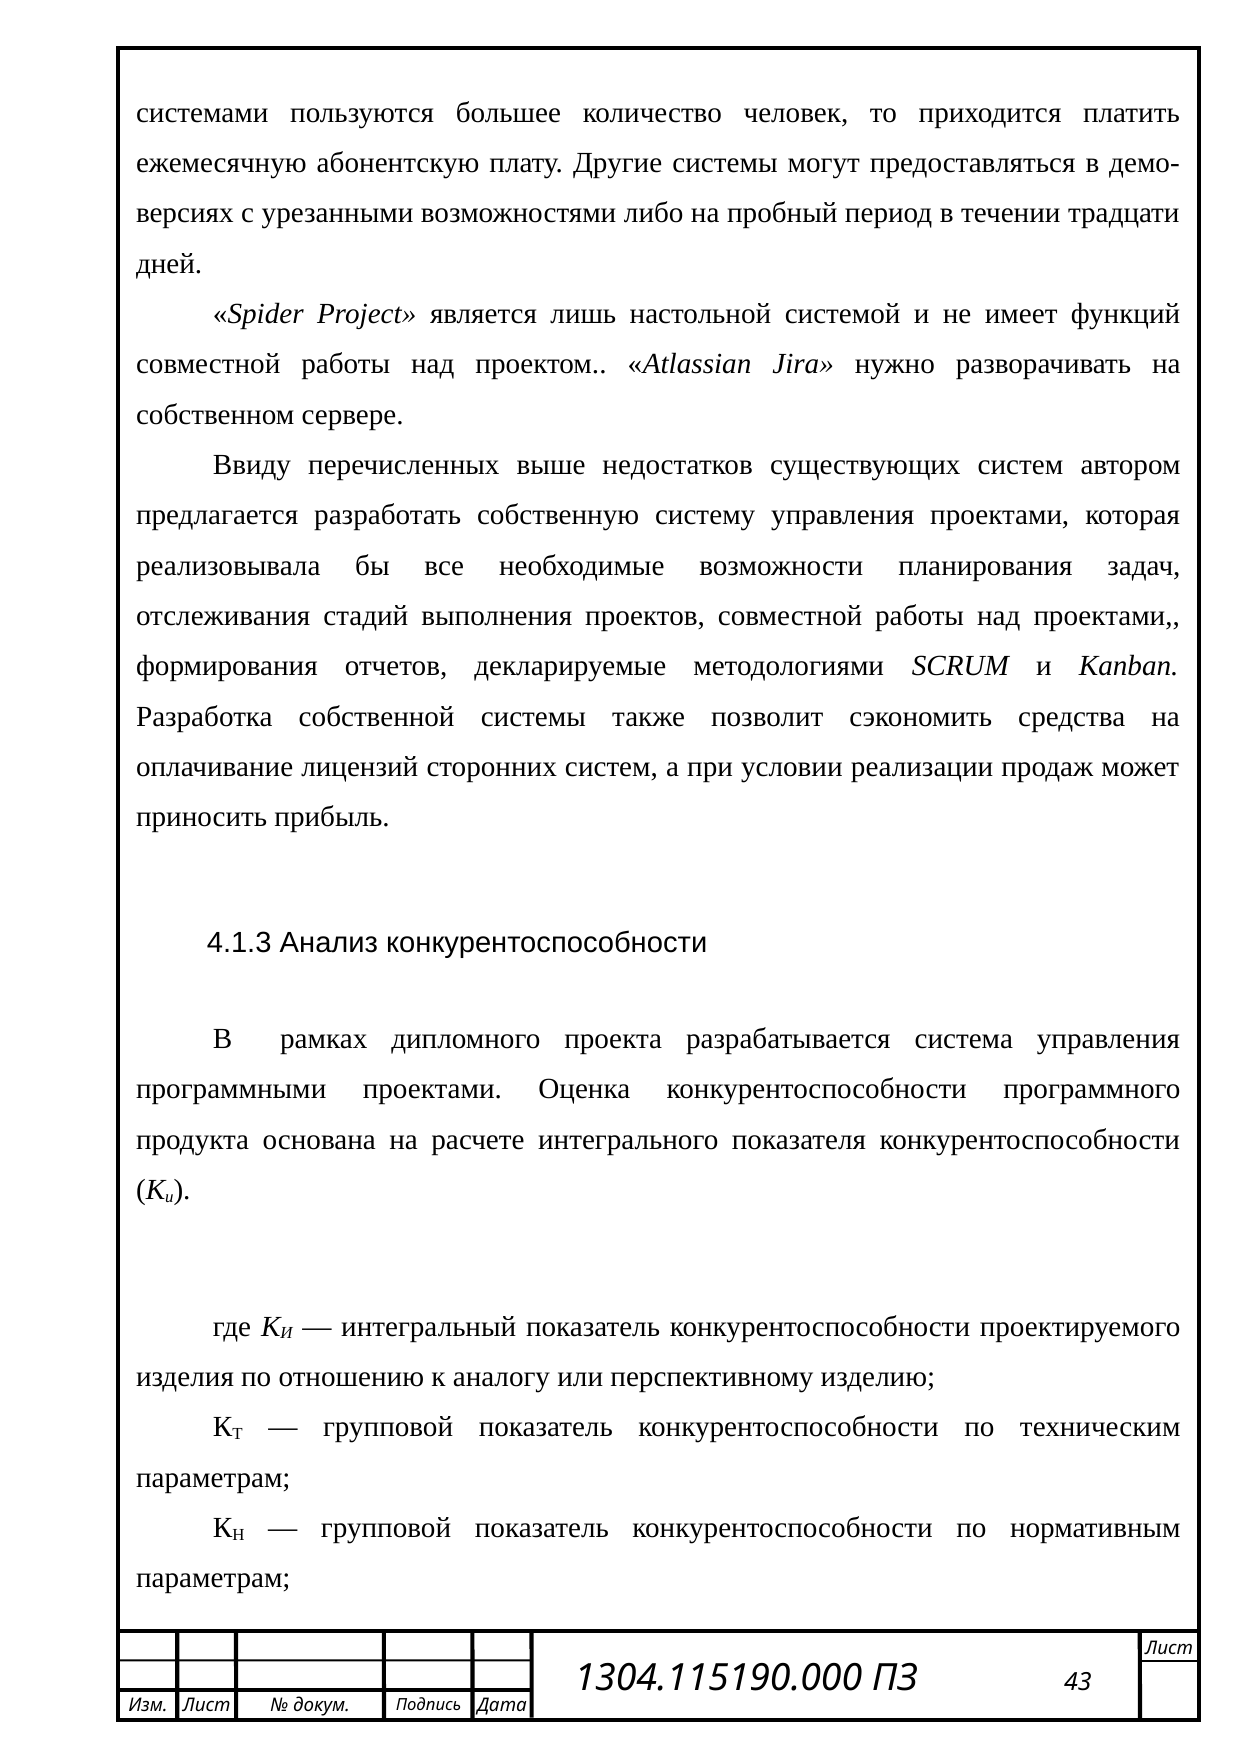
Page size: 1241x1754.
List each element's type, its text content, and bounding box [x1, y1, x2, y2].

subtitle 4.1.3 Анализ конкурентоспособности [136, 925, 1181, 958]
text КТ — групповой показатель конкурентоспособности по техническим параметрам; [136, 1409, 1181, 1493]
text Ввиду перечисленных выше недостатков существующих систем автором предлагается разработать собственную систему управления проектами, которая реализовывала бы все необходимые возможности планирования задач, отслеживания стадий выполнения проектов, совместной работы над проектами,, формирования отчетов, декларируемые методологиями SCRUM и Kanban. Разработка собственной системы также позволит сэкономить средства на оплачивание лицензий сторонних систем, а при условии реализации продаж может приносить прибыль. [136, 447, 1181, 833]
text где КИ — интегральный показатель конкурентоспособности проектируемого изделия по отношению к аналогу или перспективному изделию; [136, 1309, 1181, 1393]
text системами пользуются большее количество человек, то приходится платить ежемесячную абонентскую плату. Другие системы могут предоставляться в демо-версиях с урезанными возможностями либо на пробный период в течении традцати дней. [136, 95, 1181, 279]
text КН — групповой показатель конкурентоспособности по нормативным параметрам; [136, 1510, 1181, 1594]
text В рамках дипломного проекта разрабатывается система управления программными проектами. Оценка конкурентоспособности программного продукта основана на расчете интегрального показателя конкурентоспособности (Ки). [136, 1021, 1181, 1206]
text «Spider Project» является лишь настольной системой и не имеет функций совместной работы над проектом.. «Atlassian Jira» нужно разворачивать на собственном сервере. [136, 296, 1181, 430]
